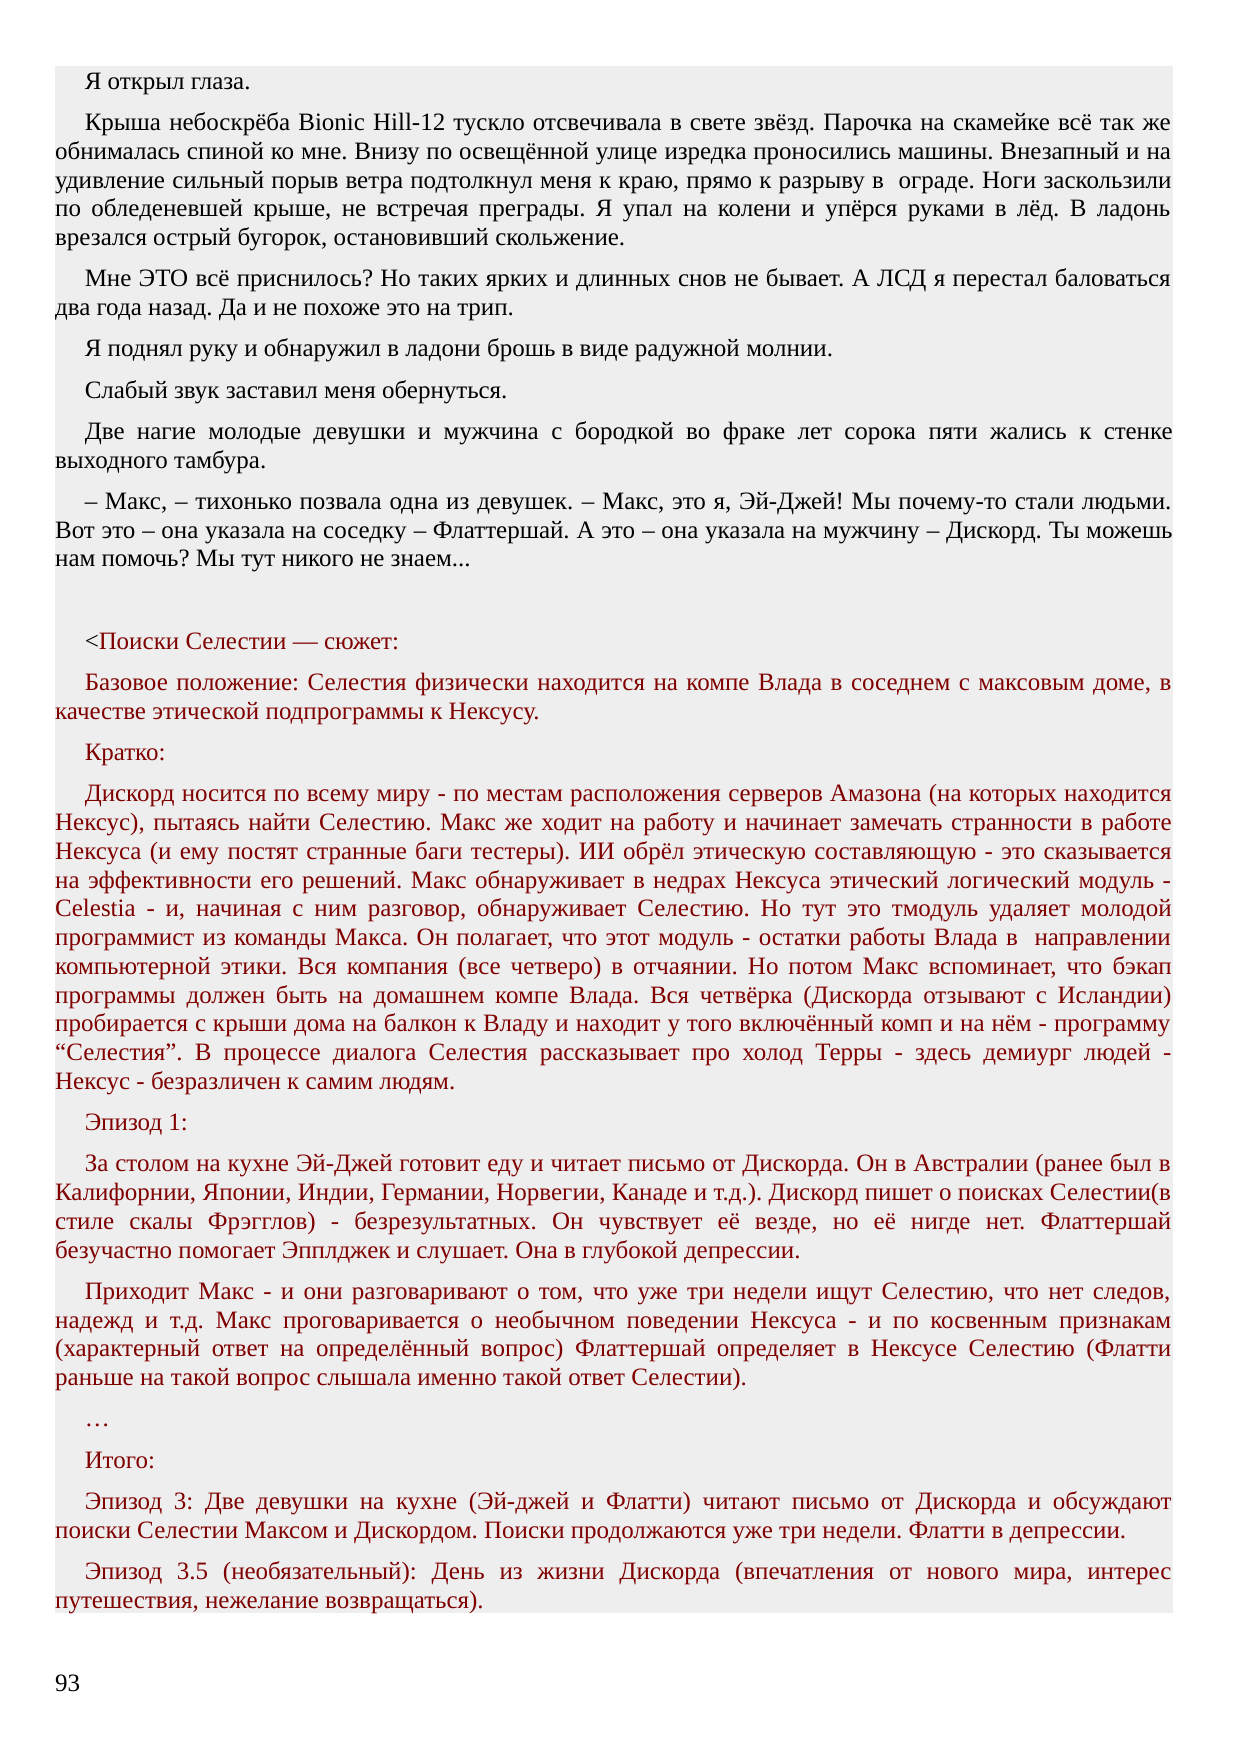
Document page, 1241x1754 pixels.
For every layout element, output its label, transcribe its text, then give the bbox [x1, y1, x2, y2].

text Эпизод 3.5 (необязательный): День из жизни Дискорда (впечатления от нового мира, интерес путешествия, нежелание возвращаться). [55, 1556, 1173, 1613]
text Две нагие молодые девушки и мужчина с бородкой во фраке лет сорока пяти жались к стенке выходного тамбура. [55, 416, 1173, 473]
text … [55, 1403, 1173, 1432]
text Крыша небоскрёба Bionic Hill-12 тускло отсвечивала в свете звёзд. Парочка на скамейке всё так же обнималась спиной ко мне. Внизу по освещённой улице изредка проносились машины. Внезапный и на удивление сильный порыв ветра подтолкнул меня к краю, прямо к разрыву в ограде. Ноги заскользили по обледеневшей крыше, не встречая преграды. Я упал на колени и упёрся руками в лёд. В ладонь врезался острый бугорок, остановивший скольжение. [55, 107, 1173, 251]
text Итого: [55, 1445, 1173, 1473]
text Слабый звук заставил меня обернуться. [55, 375, 1173, 403]
text – Макс, – тихонько позвала одна из девушек. – Макс, это я, Эй-Джей! Мы почему-то стали людьми. Вот это – она указала на соседку – Флаттершай. А это – она указала на мужчину – Дискорд. Ты можешь нам помочь? Мы тут никого не знаем... [55, 486, 1173, 572]
text За столом на кухне Эй-Джей готовит еду и читает письмо от Дискорда. Он в Австралии (ранее был в Калифорнии, Японии, Индии, Германии, Норвегии, Канаде и т.д.). Дискорд пишет о поисках Селестии(в стиле скалы Фрэгглов) - безрезультатных. Он чувствует её везде, но её нигде нет. Флаттершай безучастно помогает Эпплджек и слушает. Она в глубокой депрессии. [55, 1148, 1173, 1263]
text Базовое положение: Селестия физически находится на компе Влада в соседнем с максовым доме, в качестве этической подпрограммы к Нексусу. [55, 667, 1173, 725]
text Мне ЭТО всё приснилось? Но таких ярких и длинных снов не бывает. А ЛСД я перестал баловаться два года назад. Да и не похоже это на трип. [55, 263, 1173, 321]
text <Поиски Селестии — сюжет: [55, 626, 1173, 655]
text Эпизод 3: Две девушки на кухне (Эй-джей и Флатти) читают письмо от Дискорда и обсуждают поиски Селестии Максом и Дискордом. Поиски продолжаются уже три недели. Флатти в депрессии. [55, 1486, 1173, 1543]
text Эпизод 1: [55, 1107, 1173, 1136]
text Я открыл глаза. [55, 66, 1173, 95]
text Приходит Макс - и они разговаривают о том, что уже три недели ищут Селестию, что нет следов, надежд и т.д. Макс проговаривается о необычном поведении Нексуса - и по косвенным признакам (характерный ответ на определённый вопрос) Флаттершай определяет в Нексусе Селестию (Флатти раньше на такой вопрос слышала именно такой ответ Селестии). [55, 1276, 1173, 1391]
text Я поднял руку и обнаружил в ладони брошь в виде радужной молнии. [55, 333, 1173, 362]
text Дискорд носится по всему миру - по местам расположения серверов Амазона (на которых находится Нексус), пытаясь найти Селестию. Макс же ходит на работу и начинает замечать странности в работе Нексуса (и ему постят странные баги тестеры). ИИ обрёл этическую составляющую - это сказывается на эффективности его решений. Макс обнаруживает в недрах Нексуса этический логический модуль - Celestia - и, начиная с ним разговор, обнаруживает Селестию. Но тут это тмодуль удаляет молодой программист из команды Макса. Он полагает, что этот модуль - остатки работы Влада в направлении компьютерной этики. Вся компания (все четверо) в отчаянии. Но потом Макс вспоминает, что бэкап программы должен быть на домашнем компе Влада. Вся четвёрка (Дискорда отзывают с Исландии) пробирается с крыши дома на балкон к Владу и находит у того включённый комп и на нём - программу “Селестия”. В процессе диалога Селестия рассказывает про холод Терры - здесь демиург людей - Нексус - безразличен к самим людям. [55, 778, 1173, 1095]
text Кратко: [55, 737, 1173, 766]
